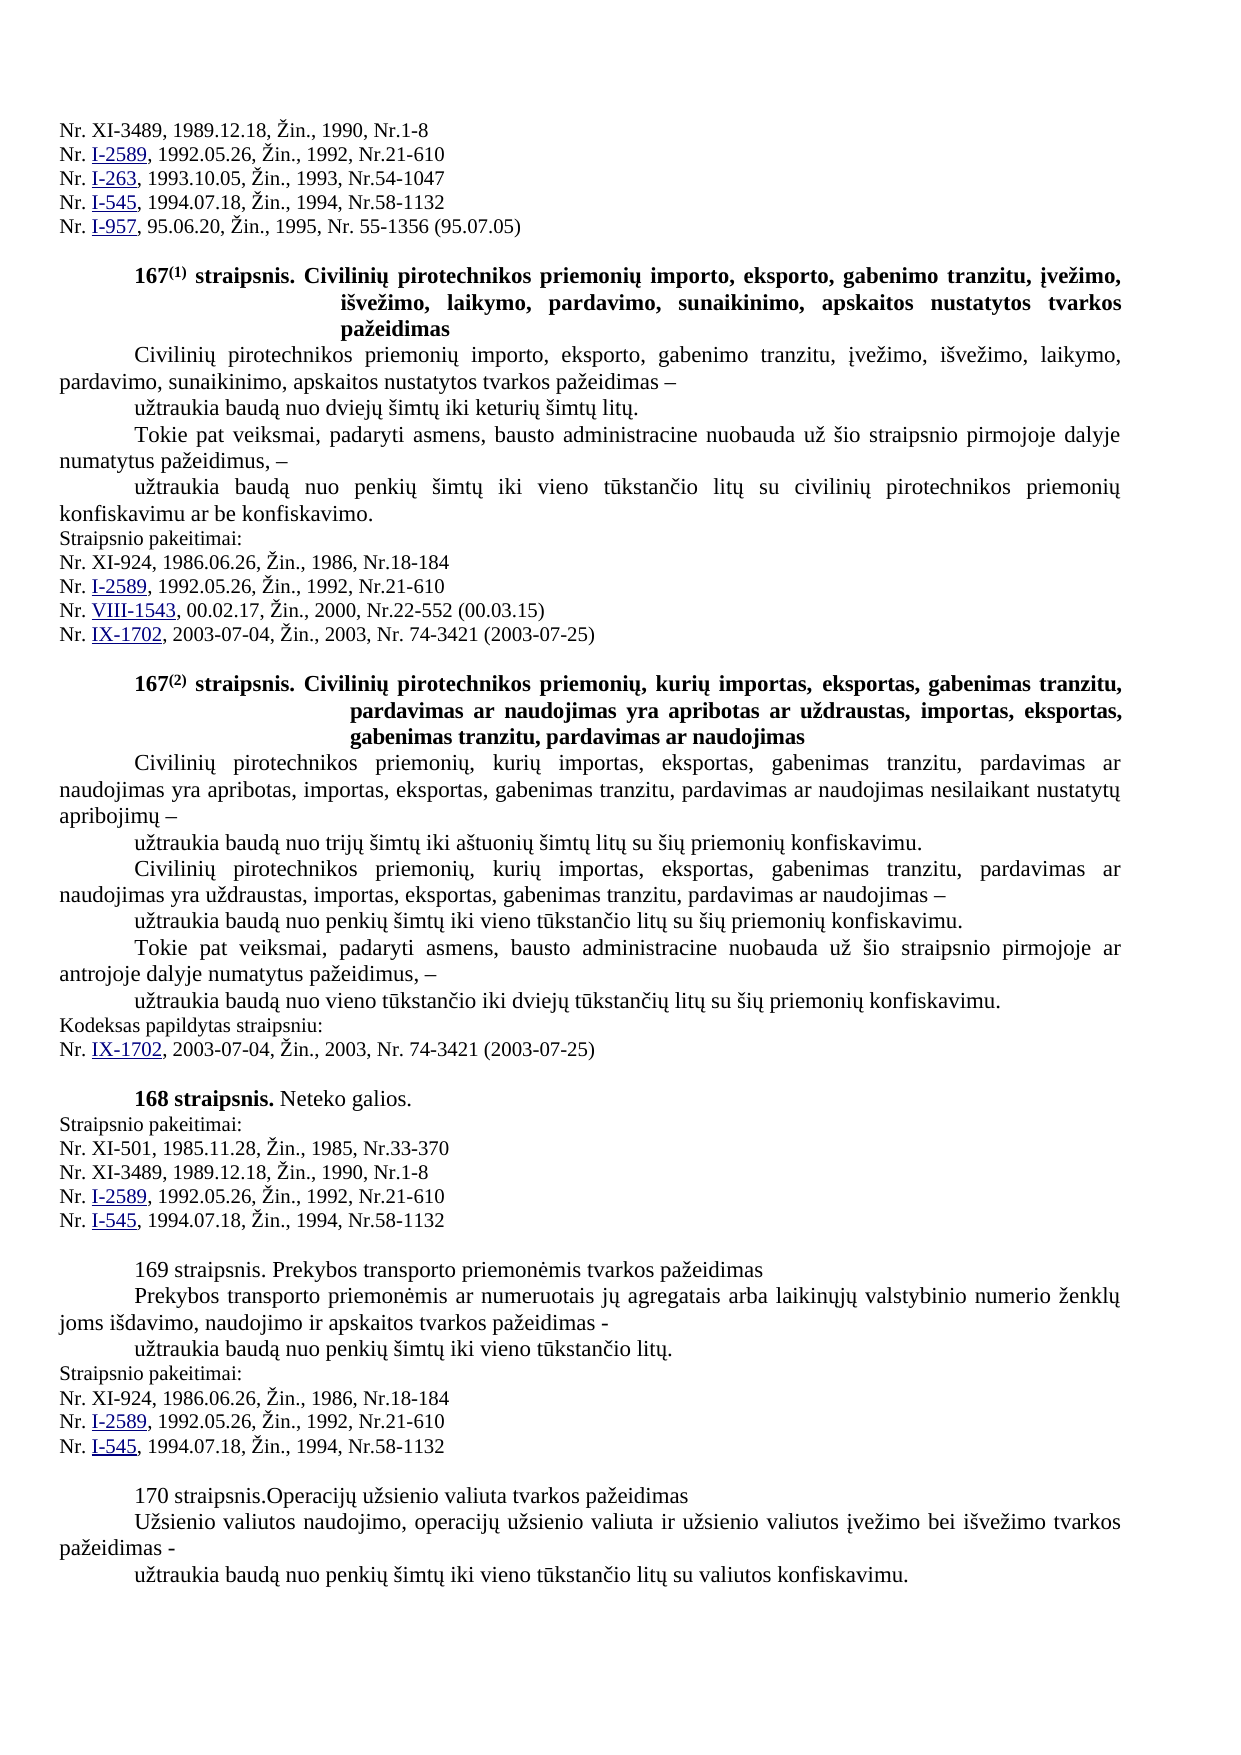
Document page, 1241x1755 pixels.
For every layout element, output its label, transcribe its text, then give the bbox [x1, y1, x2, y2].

text Straipsnio pakeitimai: [59, 1112, 1122, 1136]
text 167(1) straipsnis. Civilinių pirotechnikos priemonių importo, eksporto, gabenimo tranzitu, įvežimo, išvežimo, laikymo, pardavimo, sunaikinimo, apskaitos nustatytos tvarkos pažeidimas [134, 262, 1122, 342]
text Tokie pat veiksmai, padaryti asmens, bausto administracine nuobauda už šio straipsnio pirmojoje ar antrojoje dalyje numatytus pažeidimus, – [59, 934, 1122, 987]
text užtraukia baudą nuo penkių šimtų iki vieno tūkstančio litų su valiutos konfiskavimu. [59, 1561, 1122, 1587]
text Civilinių pirotechnikos priemonių, kurių importas, eksportas, gabenimas tranzitu, pardavimas ar naudojimas yra uždraustas, importas, eksportas, gabenimas tranzitu, pardavimas ar naudojimas – [59, 855, 1122, 908]
text Nr. XI-501, 1985.11.28, Žin., 1985, Nr.33-370 [59, 1136, 1122, 1160]
text užtraukia baudą nuo penkių šimtų iki vieno tūkstančio litų su šių priemonių konfiskavimu. [59, 908, 1122, 934]
text Nr. IX-1702, 2003-07-04, Žin., 2003, Nr. 74-3421 (2003-07-25) [59, 622, 1122, 646]
text Nr. XI-3489, 1989.12.18, Žin., 1990, Nr.1-8 [59, 118, 1122, 142]
text užtraukia baudą nuo vieno tūkstančio iki dviejų tūkstančių litų su šių priemonių konfiskavimu. [59, 987, 1122, 1013]
text Nr. I-2589, 1992.05.26, Žin., 1992, Nr.21-610 [59, 1184, 1122, 1208]
text Nr. I-545, 1994.07.18, Žin., 1994, Nr.58-1132 [59, 190, 1122, 214]
text Nr. I-957, 95.06.20, Žin., 1995, Nr. 55-1356 (95.07.05) [59, 214, 1122, 238]
text Prekybos transporto priemonėmis ar numeruotais jų agregatais arba laikinųjų valstybinio numerio ženklų joms išdavimo, naudojimo ir apskaitos tvarkos pažeidimas - [59, 1282, 1122, 1335]
text Nr. I-2589, 1992.05.26, Žin., 1992, Nr.21-610 [59, 574, 1122, 598]
text Nr. IX-1702, 2003-07-04, Žin., 2003, Nr. 74-3421 (2003-07-25) [59, 1037, 1122, 1061]
text Nr. XI-924, 1986.06.26, Žin., 1986, Nr.18-184 [59, 550, 1122, 574]
text 170 straipsnis.Operacijų užsienio valiuta tvarkos pažeidimas [59, 1482, 1122, 1508]
text Civilinių pirotechnikos priemonių, kurių importas, eksportas, gabenimas tranzitu, pardavimas ar naudojimas yra apribotas, importas, eksportas, gabenimas tranzitu, pardavimas ar naudojimas nesilaikant nustatytų apribojimų – [59, 749, 1122, 828]
text Nr. I-545, 1994.07.18, Žin., 1994, Nr.58-1132 [59, 1208, 1122, 1232]
text Nr. I-2589, 1992.05.26, Žin., 1992, Nr.21-610 [59, 1409, 1122, 1433]
text Civilinių pirotechnikos priemonių importo, eksporto, gabenimo tranzitu, įvežimo, išvežimo, laikymo, pardavimo, sunaikinimo, apskaitos nustatytos tvarkos pažeidimas – [59, 342, 1122, 394]
text užtraukia baudą nuo penkių šimtų iki vieno tūkstančio litų su civilinių pirotechnikos priemonių konfiskavimu ar be konfiskavimo. [59, 473, 1122, 526]
text Nr. I-545, 1994.07.18, Žin., 1994, Nr.58-1132 [59, 1433, 1122, 1458]
text Kodeksas papildytas straipsniu: [59, 1013, 1122, 1037]
text Nr. XI-924, 1986.06.26, Žin., 1986, Nr.18-184 [59, 1385, 1122, 1409]
text užtraukia baudą nuo dviejų šimtų iki keturių šimtų litų. [59, 394, 1122, 421]
text Nr. I-2589, 1992.05.26, Žin., 1992, Nr.21-610 [59, 142, 1122, 166]
text Nr. XI-3489, 1989.12.18, Žin., 1990, Nr.1-8 [59, 1160, 1122, 1184]
text 167(2) straipsnis. Civilinių pirotechnikos priemonių, kurių importas, eksportas, gabenimas tranzitu, pardavimas ar naudojimas yra apribotas ar uždraustas, importas, eksportas, gabenimas tranzitu, pardavimas ar naudojimas [134, 670, 1122, 749]
text Straipsnio pakeitimai: [59, 1361, 1122, 1385]
text 169 straipsnis. Prekybos transporto priemonėmis tvarkos pažeidimas [59, 1256, 1122, 1282]
text Tokie pat veiksmai, padaryti asmens, bausto administracine nuobauda už šio straipsnio pirmojoje dalyje numatytus pažeidimus, – [59, 421, 1122, 473]
text užtraukia baudą nuo trijų šimtų iki aštuonių šimtų litų su šių priemonių konfiskavimu. [59, 828, 1122, 855]
text užtraukia baudą nuo penkių šimtų iki vieno tūkstančio litų. [59, 1335, 1122, 1361]
text 168 straipsnis. Neteko galios. [59, 1085, 1122, 1112]
text Užsienio valiutos naudojimo, operacijų užsienio valiuta ir užsienio valiutos įvežimo bei išvežimo tvarkos pažeidimas - [59, 1508, 1122, 1561]
text Straipsnio pakeitimai: [59, 526, 1122, 550]
text Nr. VIII-1543, 00.02.17, Žin., 2000, Nr.22-552 (00.03.15) [59, 598, 1122, 622]
text Nr. I-263, 1993.10.05, Žin., 1993, Nr.54-1047 [59, 166, 1122, 190]
